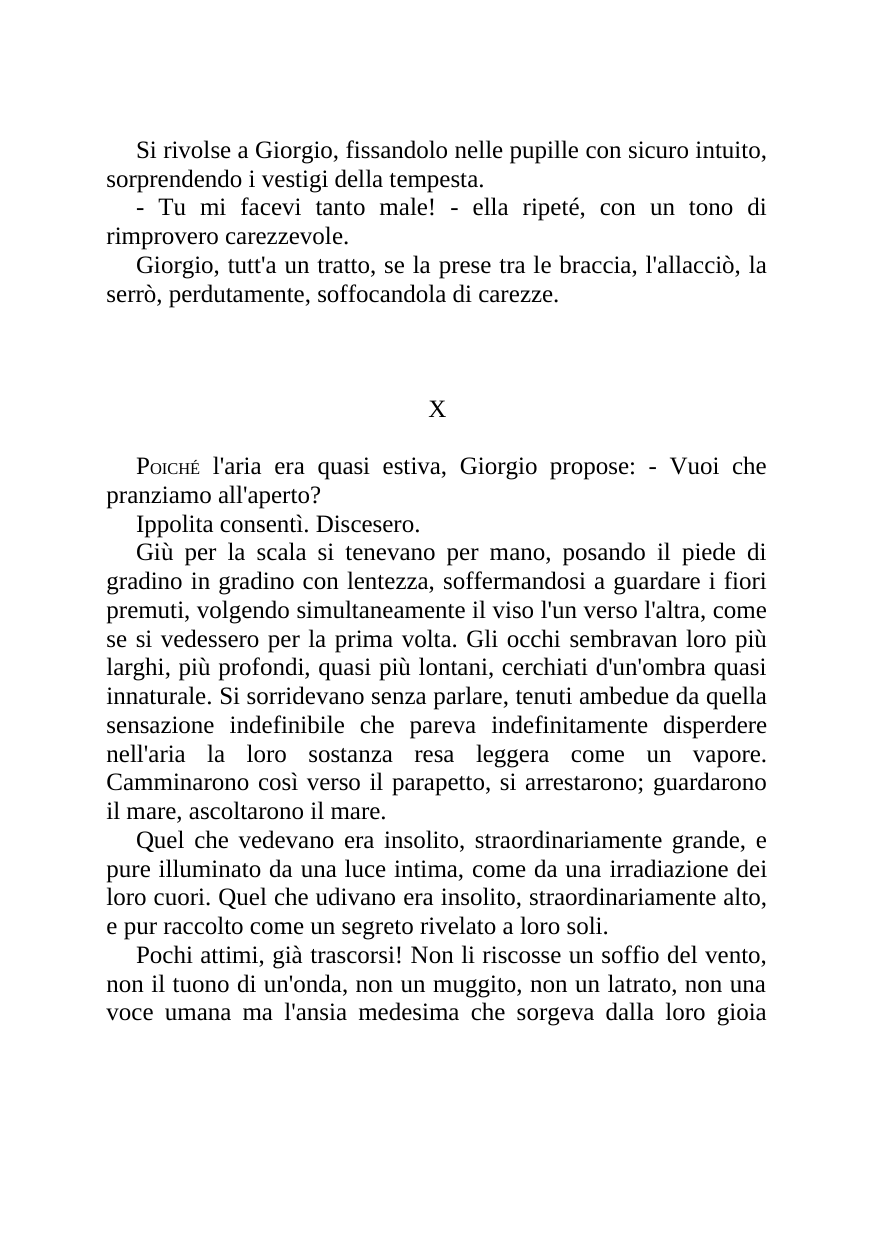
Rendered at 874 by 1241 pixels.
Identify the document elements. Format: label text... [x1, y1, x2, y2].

text - Tu mi facevi tanto male! - ella ripeté, con un tono di rimprovero carezzevole. [106, 192, 768, 250]
text Giù per la scala si tenevano per mano, posando il piede di gradino in gradino con lentezza, soffermandosi a guardare i fiori premuti, volgendo simultaneamente il viso l'un verso l'altra, come se si vedessero per la prima volta. Gli occhi sembravan loro più larghi, più profondi, quasi più lontani, cerchiati d'un'ombra quasi innaturale. Si sorridevano senza parlare, tenuti ambedue da quella sensazione indefinibile che pareva indefinitamente disperdere nell'aria la loro sostanza resa leggera come un vapore. Camminarono così verso il parapetto, si arrestarono; guardarono il mare, ascoltarono il mare. [106, 537, 768, 825]
text Ippolita consentì. Discesero. [106, 509, 768, 537]
text X [106, 394, 768, 422]
text Quel che vedevano era insolito, straordinariamente grande, e pure illuminato da una luce intima, come da una irradiazione dei loro cuori. Quel che udivano era insolito, straordinariamente alto, e pur raccolto come un segreto rivelato a loro soli. [106, 825, 768, 940]
text Pochi attimi, già trascorsi! Non li riscosse un soffio del vento, non il tuono di un'onda, non un muggito, non un latrato, non una voce umana ma l'ansia medesima che sorgeva dalla loro gioia [106, 940, 768, 1026]
text Si rivolse a Giorgio, fissandolo nelle pupille con sicuro intuito, sorprendendo i vestigi della tempesta. [106, 135, 768, 192]
text Poiché l'aria era quasi estiva, Giorgio propose: - Vuoi che pranziamo all'aperto? [106, 451, 768, 509]
text Giorgio, tutt'a un tratto, se la prese tra le braccia, l'allacciò, la serrò, perdutamente, soffocandola di carezze. [106, 250, 768, 307]
